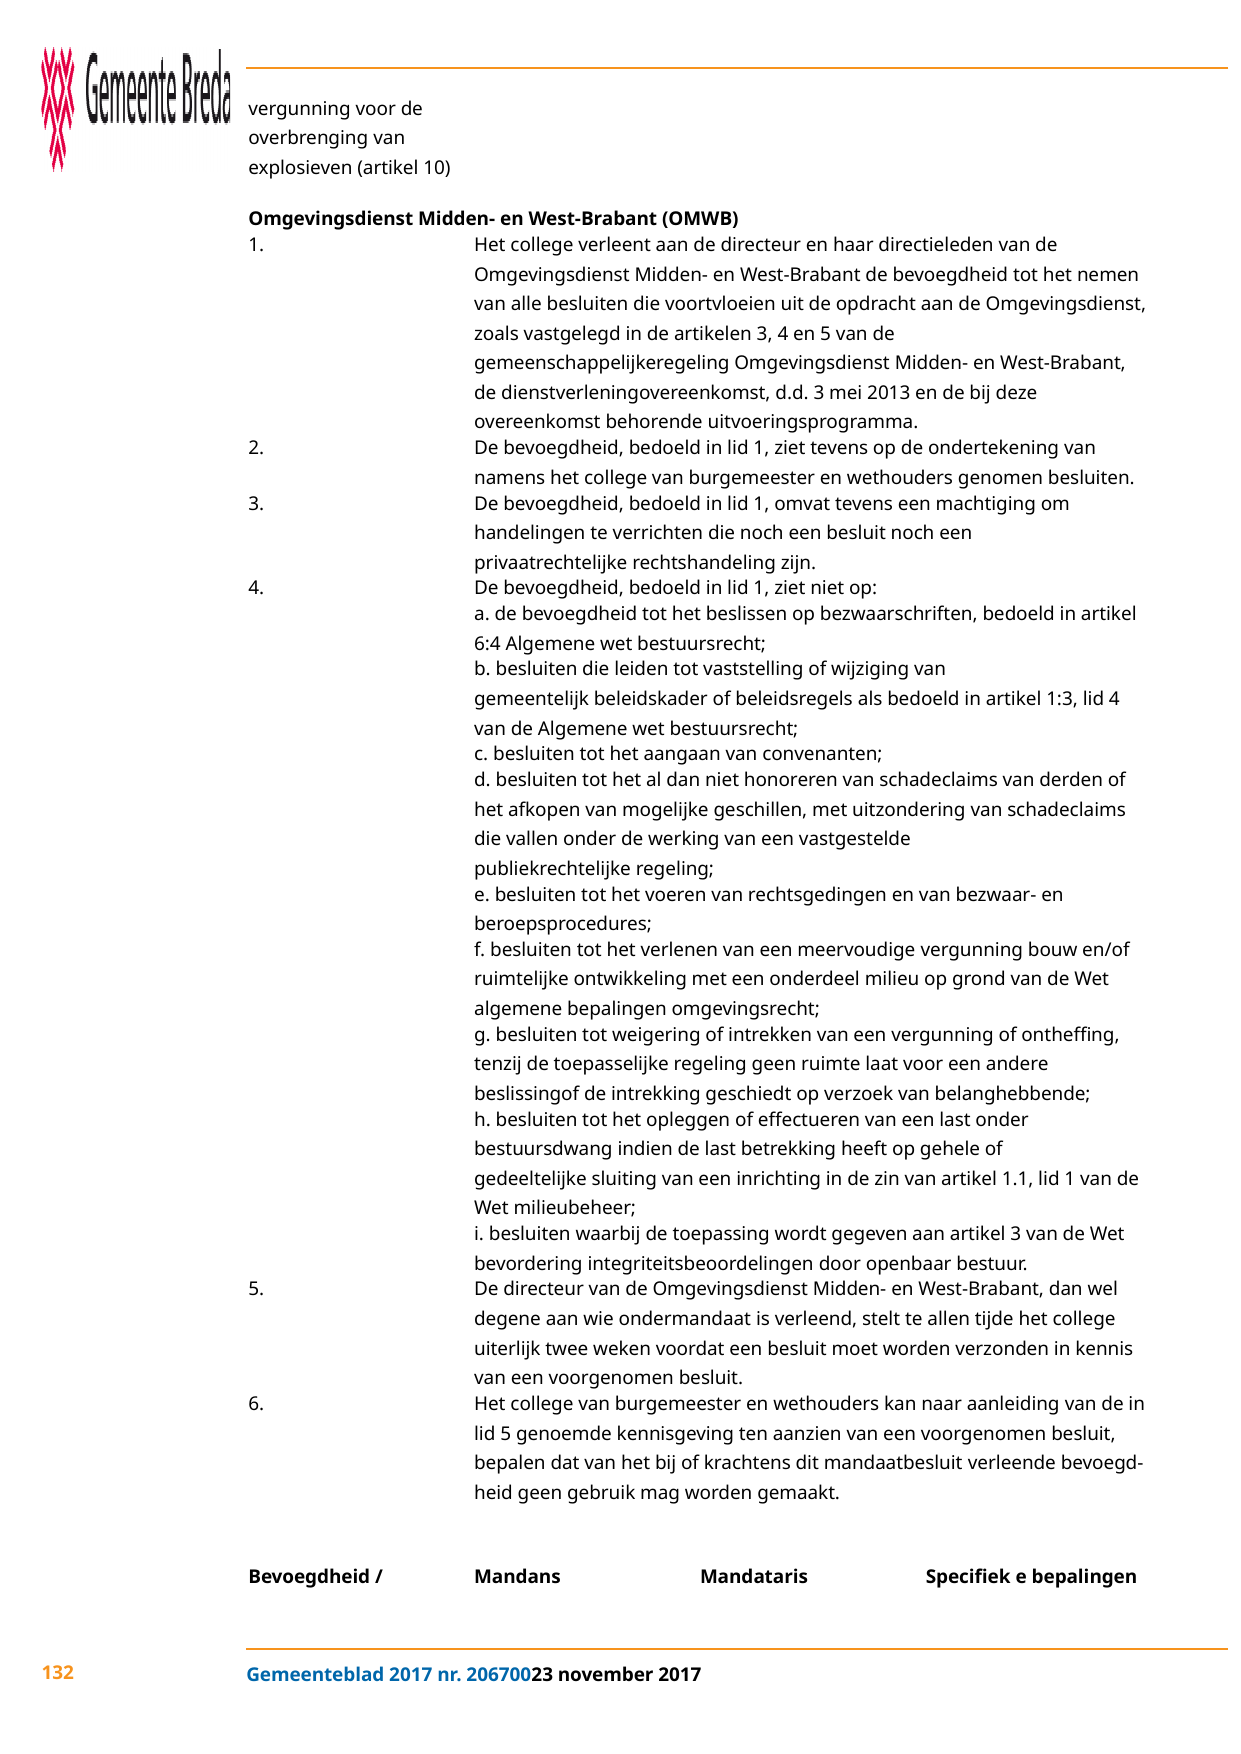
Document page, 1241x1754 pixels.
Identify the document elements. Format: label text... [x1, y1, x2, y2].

table_cell 4. [248, 575, 474, 600]
table_cell [926, 95, 1152, 180]
table_cell [248, 600, 474, 656]
table_cell [248, 881, 474, 936]
table_cell [248, 1021, 474, 1106]
table_cell [474, 95, 700, 180]
table_cell [700, 1505, 926, 1530]
table_cell f. besluiten tot het verlenen van een meervoudige vergunning bouw en/of ruimtelijke ontwikkeling met een onderdeel milieu op grond van de Wet algemene bepalingen omgevingsrecht; [474, 936, 1152, 1021]
table_header Mandataris [700, 1563, 926, 1589]
table_cell i. besluiten waarbij de toepassing wordt gegeven aan artikel 3 van de Wet bevordering integriteitsbeoordelingen door openbaar bestuur. [474, 1220, 1152, 1276]
table_cell De bevoegdheid, bedoeld in lid 1, ziet tevens op de ondertekening van namens het college van burgemeester en wethouders genomen besluiten. [474, 434, 1152, 490]
table_cell 5. [248, 1276, 474, 1390]
table_cell De directeur van de Omgevingsdienst Midden- en West-Brabant, dan wel degene aan wie ondermandaat is verleend, stelt te allen tijde het college uiterlijk twee weken voordat een besluit moet worden verzonden in kennis van een voorgenomen besluit. [474, 1276, 1152, 1390]
table_cell 2. [248, 434, 474, 490]
table_cell 6. [248, 1390, 474, 1504]
table_cell [474, 1505, 700, 1530]
table_cell De bevoegdheid, bedoeld in lid 1, ziet niet op: [474, 575, 1152, 600]
table_cell [248, 1220, 474, 1276]
table_cell 1. [248, 231, 474, 434]
table_cell De bevoegdheid, bedoeld in lid 1, omvat tevens een machtiging om handelingen te verrichten die noch een besluit noch een privaatrechtelijke rechtshandeling zijn. [474, 490, 1152, 574]
table_cell Omgevingsdienst Midden- en West-Brabant (OMWB) [248, 205, 1152, 231]
table_cell Het college van burgemeester en wethouders kan naar aanleiding van de in lid 5 genoemde kennisgeving ten aanzien van een voorgenomen besluit, bepalen dat van het bij of krachtens dit mandaatbesluit verleende bevoegd- heid geen gebruik mag worden gemaakt. [474, 1390, 1152, 1504]
table_cell h. besluiten tot het opleggen of effectueren van een last onder bestuursdwang indien de last betrekking heeft op gehele of gedeeltelijke sluiting van een inrichting in de zin van artikel 1.1, lid 1 van de Wet milieubeheer; [474, 1106, 1152, 1220]
table_cell [248, 1505, 474, 1530]
table_cell [248, 1106, 474, 1220]
table_cell [700, 180, 926, 205]
table_header Bevoegdheid / [248, 1563, 474, 1589]
table_cell g. besluiten tot weigering of intrekken van een vergunning of ontheffing, tenzij de toepasselijke regeling geen ruimte laat voor een andere beslissingof de intrekking geschiedt op verzoek van belanghebbende; [474, 1021, 1152, 1106]
table_header Mandans [474, 1563, 700, 1589]
table_cell 3. [248, 490, 474, 574]
table_cell [926, 180, 1152, 205]
table_cell d. besluiten tot het al dan niet honoreren van schadeclaims van derden of het afkopen van mogelijke geschillen, met uitzondering van schadeclaims die vallen onder de werking van een vastgestelde publiekrechtelijke regeling; [474, 766, 1152, 881]
table_cell [248, 180, 474, 205]
table_header Specifiek e bepalingen [926, 1563, 1152, 1589]
table_cell [248, 936, 474, 1021]
table_cell e. besluiten tot het voeren van rechtsgedingen en van bezwaar- en beroepsprocedures; [474, 881, 1152, 936]
table_cell [248, 656, 474, 741]
table_cell Het college verleent aan de directeur en haar directieleden van de Omgevingsdienst Midden- en West-Brabant de bevoegdheid tot het nemen van alle besluiten die voortvloeien uit de opdracht aan de Omgevingsdienst, zoals vastgelegd in de artikelen 3, 4 en 5 van de gemeenschappelijkeregeling Omgevingsdienst Midden- en West-Brabant, de dienstverleningovereenkomst, d.d. 3 mei 2013 en de bij deze overeenkomst behorende uitvoeringsprogramma. [474, 231, 1152, 434]
table_cell [248, 766, 474, 881]
table_cell [926, 1505, 1152, 1530]
table_cell a. de bevoegdheid tot het beslissen op bezwaarschriften, bedoeld in artikel 6:4 Algemene wet bestuursrecht; [474, 600, 1152, 656]
table_cell [474, 180, 700, 205]
table_cell vergunning voor de overbrenging van explosieven (artikel 10) [248, 95, 474, 180]
table_cell [700, 95, 926, 180]
table_cell b. besluiten die leiden tot vaststelling of wijziging van gemeentelijk beleidskader of beleidsregels als bedoeld in artikel 1:3, lid 4 van de Algemene wet bestuursrecht; [474, 656, 1152, 741]
picture [41, 47, 231, 172]
table_cell [248, 741, 474, 766]
table_cell c. besluiten tot het aangaan van convenanten; [474, 741, 1152, 766]
